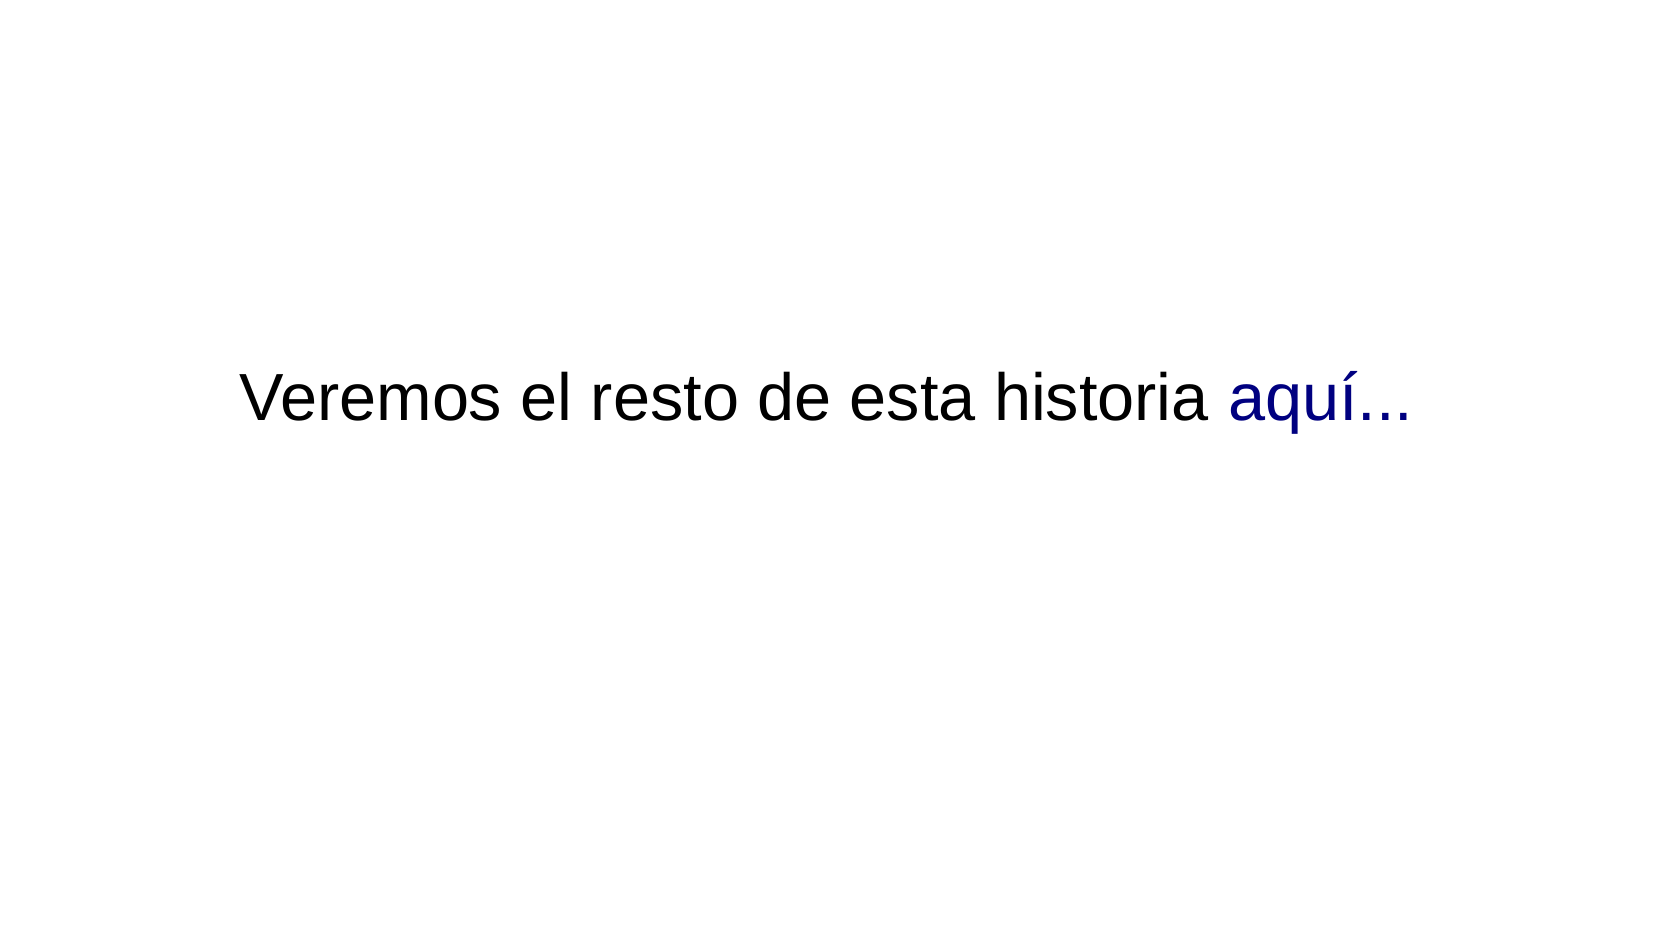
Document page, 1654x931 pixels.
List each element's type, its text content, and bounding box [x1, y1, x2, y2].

text_box Veremos el resto de esta historia aquí... [82, 37, 1571, 757]
